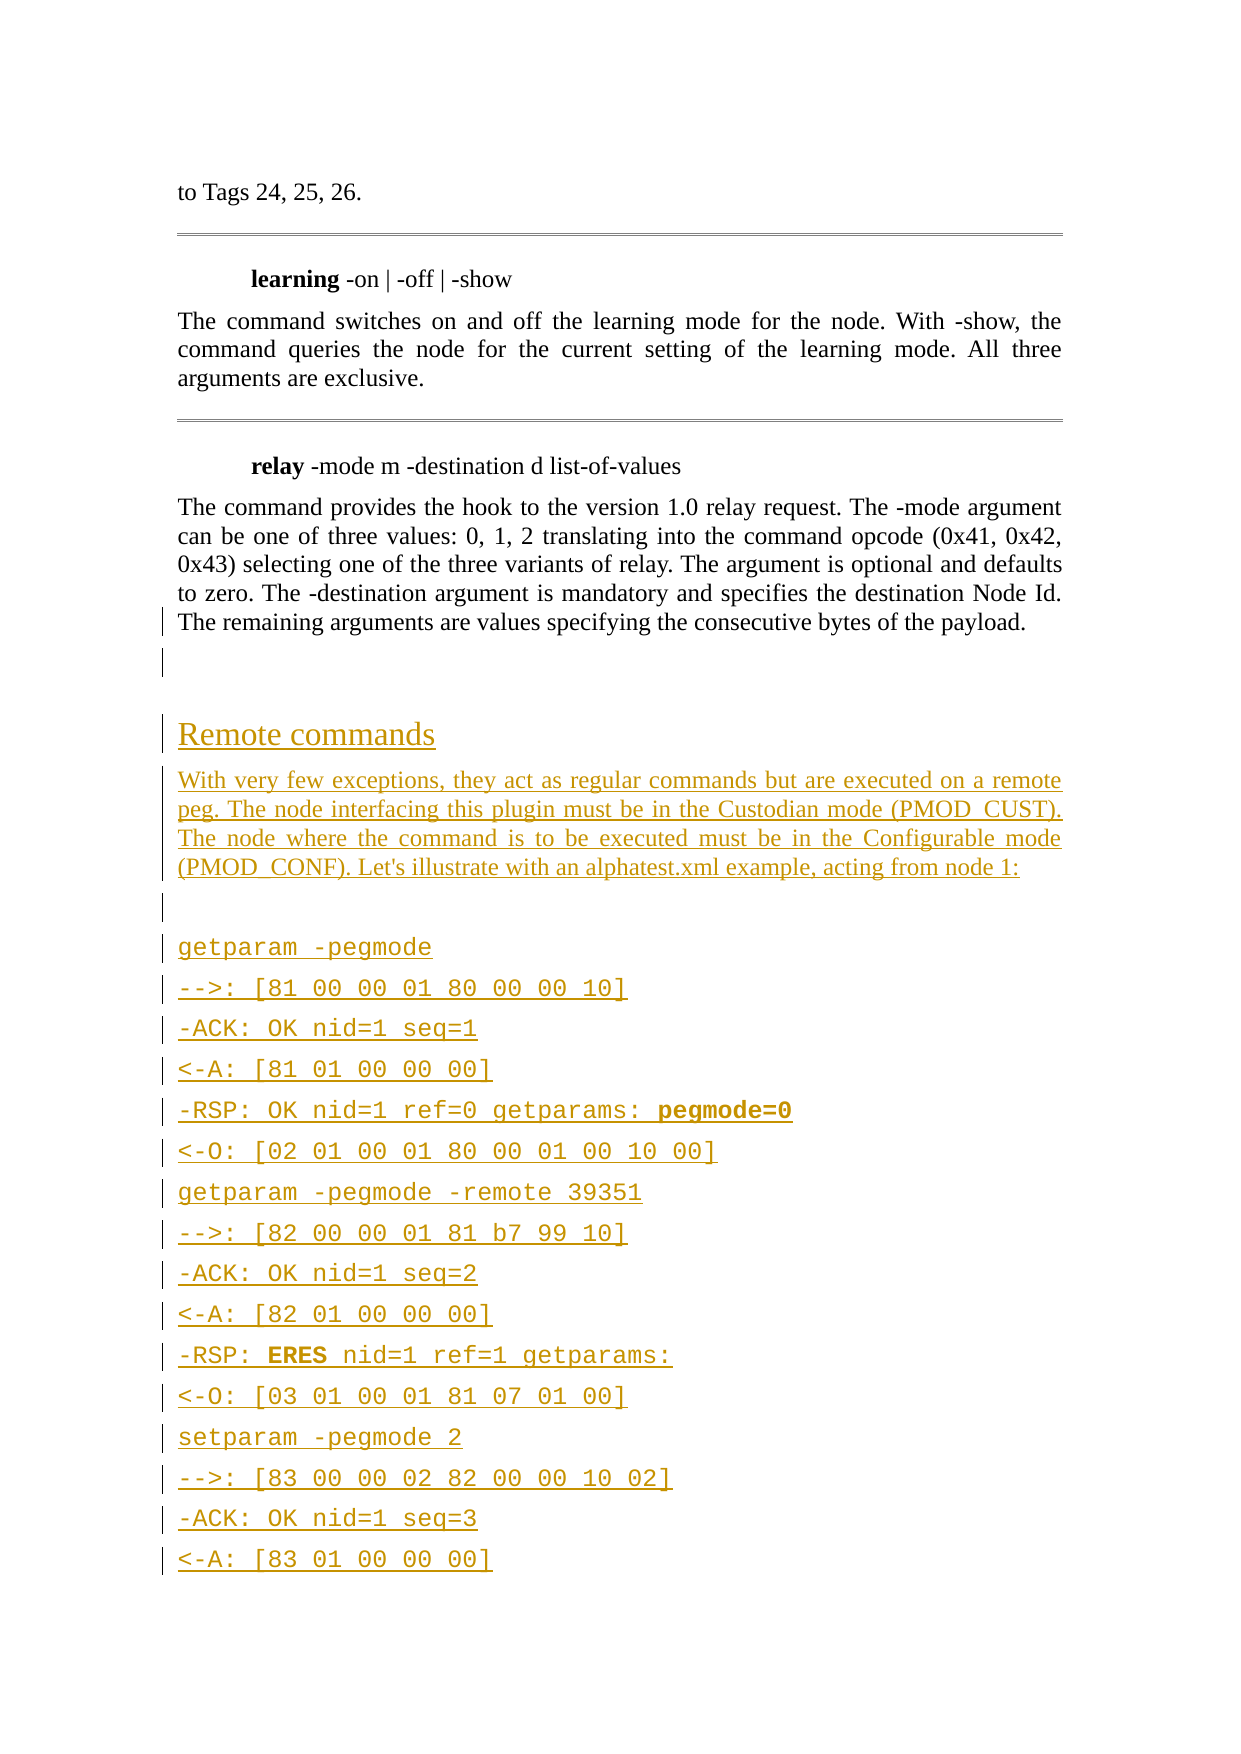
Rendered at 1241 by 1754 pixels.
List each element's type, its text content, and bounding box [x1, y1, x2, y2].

text With very few exceptions, they act as regular commands but are executed on a remote [177, 766, 1063, 791]
text -ACK: OK nid=1 seq=1 [177, 1016, 1063, 1044]
text -->: [81 00 00 01 80 00 00 10] [177, 975, 1063, 1003]
text -->: [83 00 00 02 82 00 00 10 02] [177, 1465, 1063, 1493]
text -RSP: ERES nid=1 ref=1 getparams: [177, 1343, 1063, 1371]
text relay -mode m -destination d list-of-values [177, 451, 1063, 479]
text <-A: [83 01 00 00 00] [177, 1547, 1063, 1575]
text getparam -pegmode [177, 934, 1063, 963]
text getparam -pegmode -remote 39351 [177, 1179, 1063, 1208]
text peg. The node interfacing this plugin must be in the Custodian mode (PMOD_CUST). [177, 792, 1063, 819]
text learning -on | -off | -show [177, 264, 1063, 293]
text -ACK: OK nid=1 seq=3 [177, 1506, 1063, 1534]
text setparam -pegmode 2 [177, 1424, 1063, 1453]
text The node where the command is to be executed must be in the Configurable mode (PMOD_CONF). Let's illustrate with an alphatest.xml example, acting from node 1: [177, 820, 1063, 881]
subtitle Remote commands [177, 714, 1063, 753]
text The command switches on and off the learning mode for the node. With -show, the command queries the node for the current setting of the learning mode. All three arguments are exclusive. [177, 306, 1063, 392]
text The command provides the hook to the version 1.0 relay request. The -mode argument can be one of three values: 0, 1, 2 translating into the command opcode (0x41, 0x42, 0x43) selecting one of the three variants of relay. The argument is optional and defaults to zero. The -destination argument is mandatory and specifies the destination Node Id. The remaining arguments are values specifying the consecutive bytes of the payload. [177, 492, 1063, 636]
text <-A: [81 01 00 00 00] [177, 1057, 1063, 1085]
text <-O: [02 01 00 01 80 00 01 00 10 00] [177, 1138, 1063, 1167]
text <-O: [03 01 00 01 81 07 01 00] [177, 1383, 1063, 1412]
text -RSP: OK nid=1 ref=0 getparams: pegmode=0 [177, 1098, 1063, 1126]
text -ACK: OK nid=1 seq=2 [177, 1261, 1063, 1289]
text to Tags 24, 25, 26. [177, 177, 1063, 206]
text -->: [82 00 00 01 81 b7 99 10] [177, 1220, 1063, 1248]
text <-A: [82 01 00 00 00] [177, 1302, 1063, 1330]
